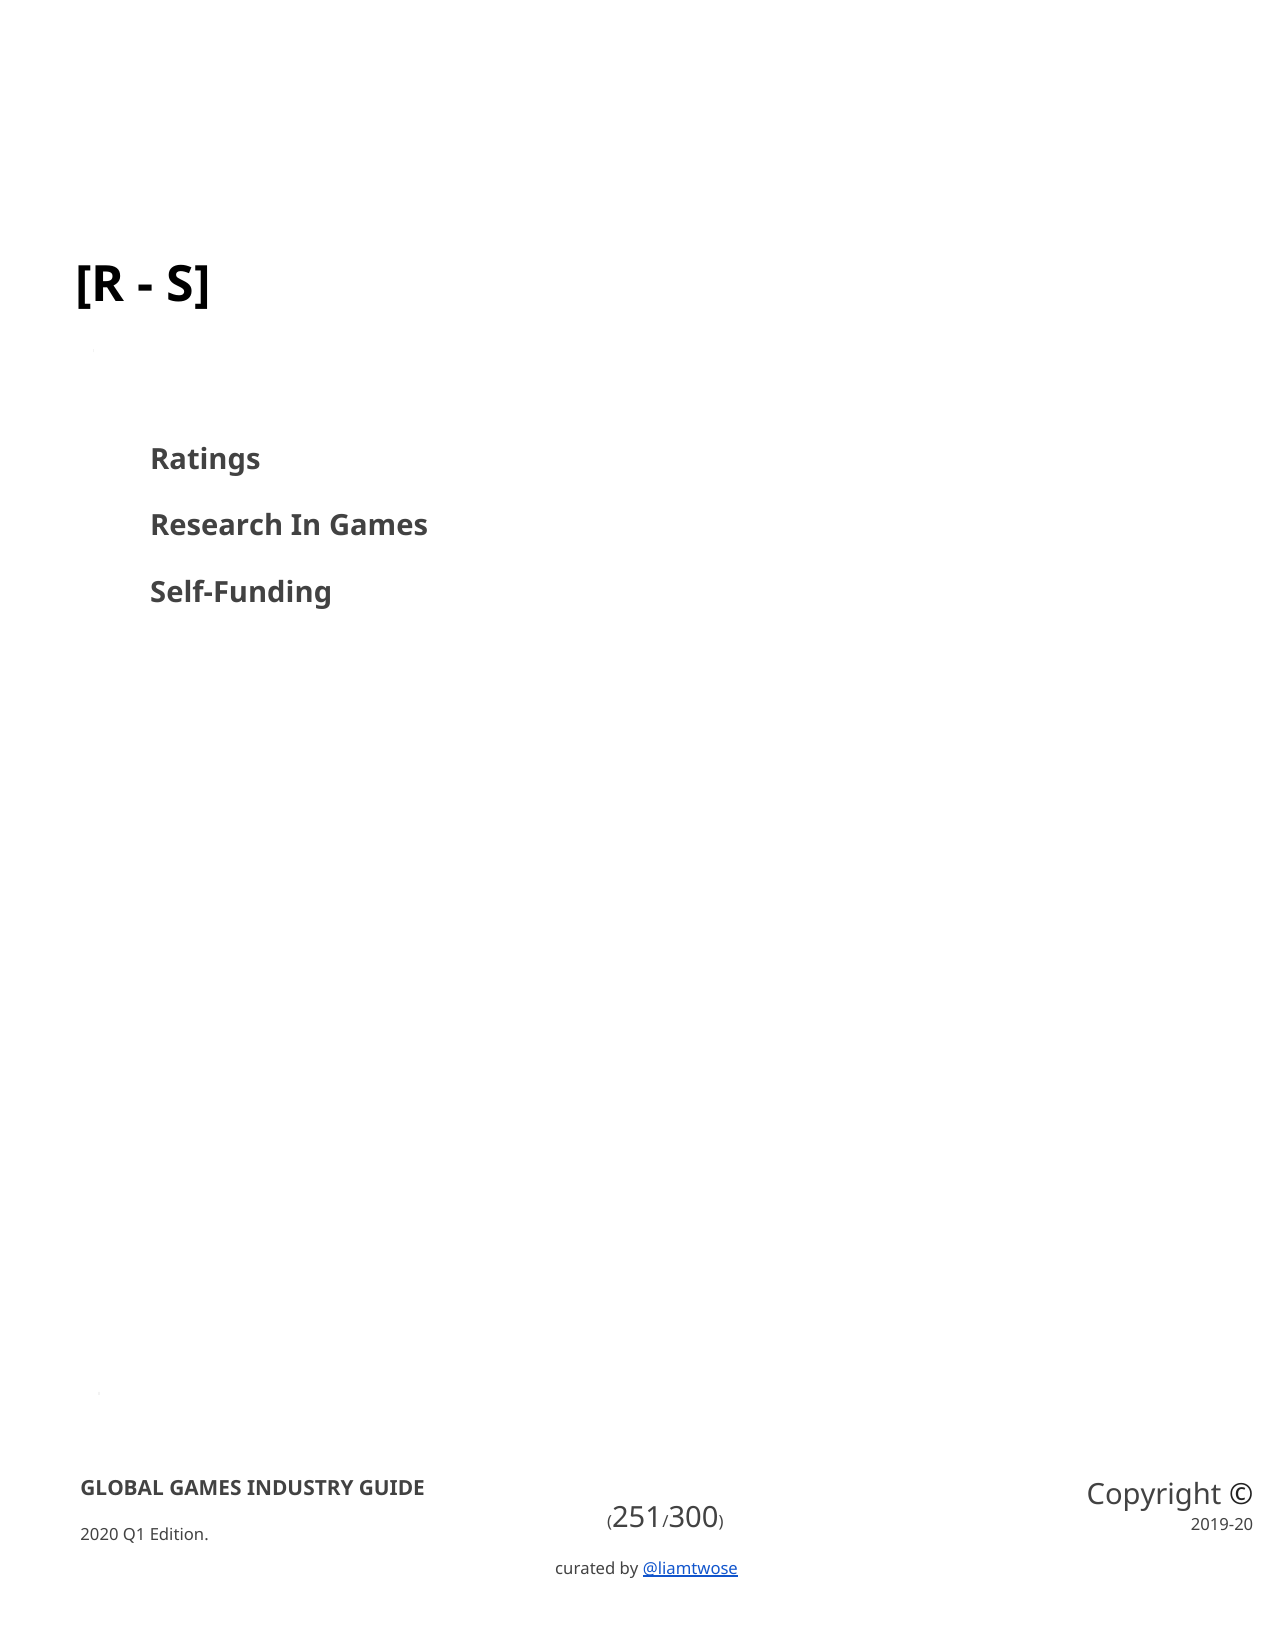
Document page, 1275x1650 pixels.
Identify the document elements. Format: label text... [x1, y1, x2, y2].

text Research In Games [150, 504, 1200, 544]
subtitle [R - S] [75, 248, 1200, 316]
text Self-Funding [150, 571, 1200, 611]
text Ratings [150, 438, 1200, 478]
